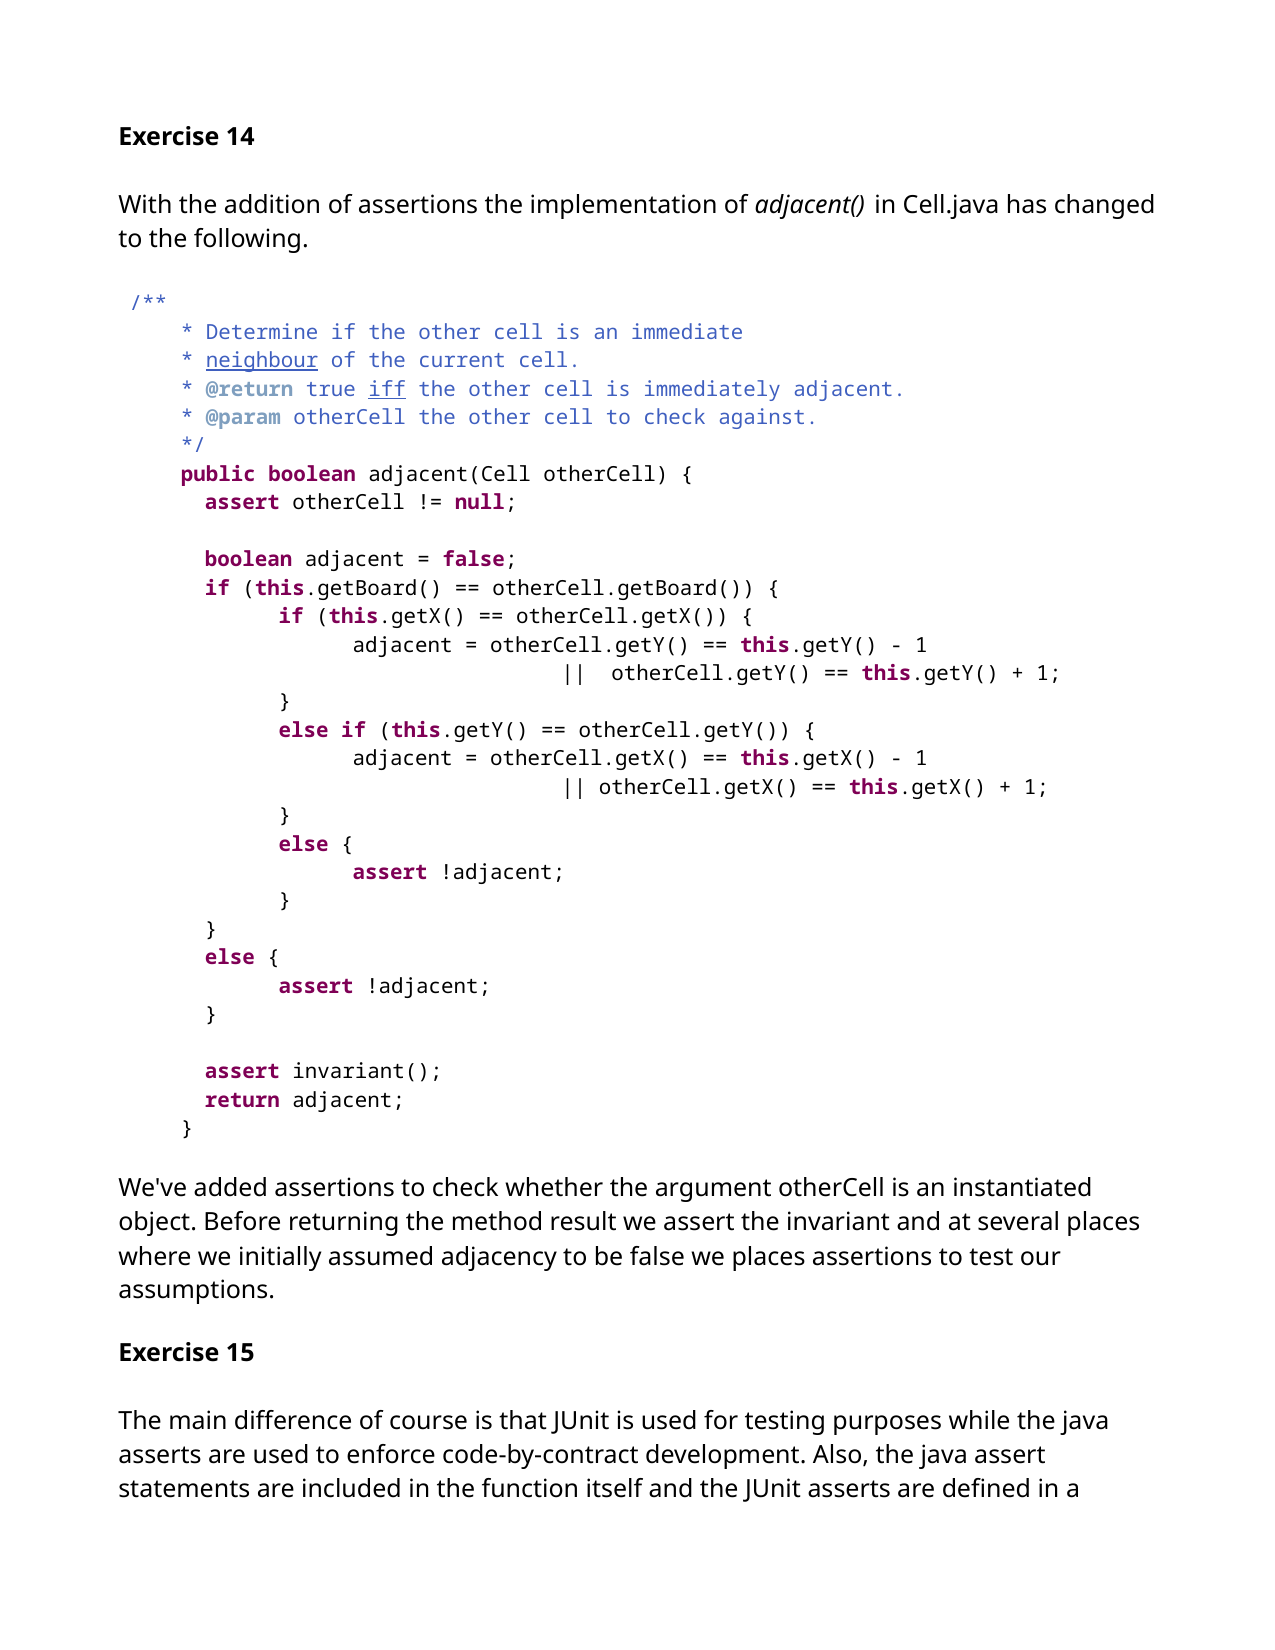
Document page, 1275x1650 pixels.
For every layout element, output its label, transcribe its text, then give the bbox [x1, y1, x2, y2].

text } [118, 999, 1157, 1028]
text } [118, 914, 1157, 942]
text * @return true iff the other cell is immediately adjacent. [118, 374, 1157, 402]
text else if (this.getY() == otherCell.getY()) { [118, 715, 1157, 743]
text assert !adjacent; [118, 857, 1157, 886]
text else { [118, 829, 1157, 857]
text * neighbour of the current cell. [118, 345, 1157, 374]
text * @param otherCell the other cell to check against. [118, 402, 1157, 431]
text } [118, 1113, 1157, 1142]
text || otherCell.getX() == this.getX() + 1; [118, 772, 1157, 800]
text adjacent = otherCell.getY() == this.getY() - 1 [118, 630, 1157, 658]
text public boolean adjacent(Cell otherCell) { [118, 459, 1157, 487]
text We've added assertions to check whether the argument otherCell is an instantiated object. Before returning the method result we assert the invariant and at several places where we initially assumed adjacency to be false we places assertions to test our assumptions. [118, 1170, 1157, 1306]
text */ [118, 431, 1157, 459]
text } [118, 886, 1157, 914]
text boolean adjacent = false; [118, 544, 1157, 573]
text return adjacent; [118, 1085, 1157, 1113]
text if (this.getX() == otherCell.getX()) { [118, 601, 1157, 630]
text || otherCell.getY() == this.getY() + 1; [118, 658, 1157, 687]
text } [118, 800, 1157, 829]
text else { [118, 942, 1157, 971]
text assert !adjacent; [118, 971, 1157, 999]
text if (this.getBoard() == otherCell.getBoard()) { [118, 573, 1157, 601]
text assert otherCell != null; [118, 487, 1157, 516]
text /** [118, 288, 1157, 317]
text Exercise 15 The main difference of course is that JUnit is used for testing purposes while the java asserts are used to enforce code-by-contract development. Also, the java assert statements are included in the function itself and the JUnit asserts are defined in a [118, 1335, 1157, 1505]
text Exercise 14 With the addition of assertions the implementation of adjacent() in Cell.java has changed to the following. [118, 118, 1157, 254]
text adjacent = otherCell.getX() == this.getX() - 1 [118, 743, 1157, 772]
text } [118, 687, 1157, 715]
text * Determine if the other cell is an immediate [118, 317, 1157, 345]
text assert invariant(); [118, 1056, 1157, 1085]
